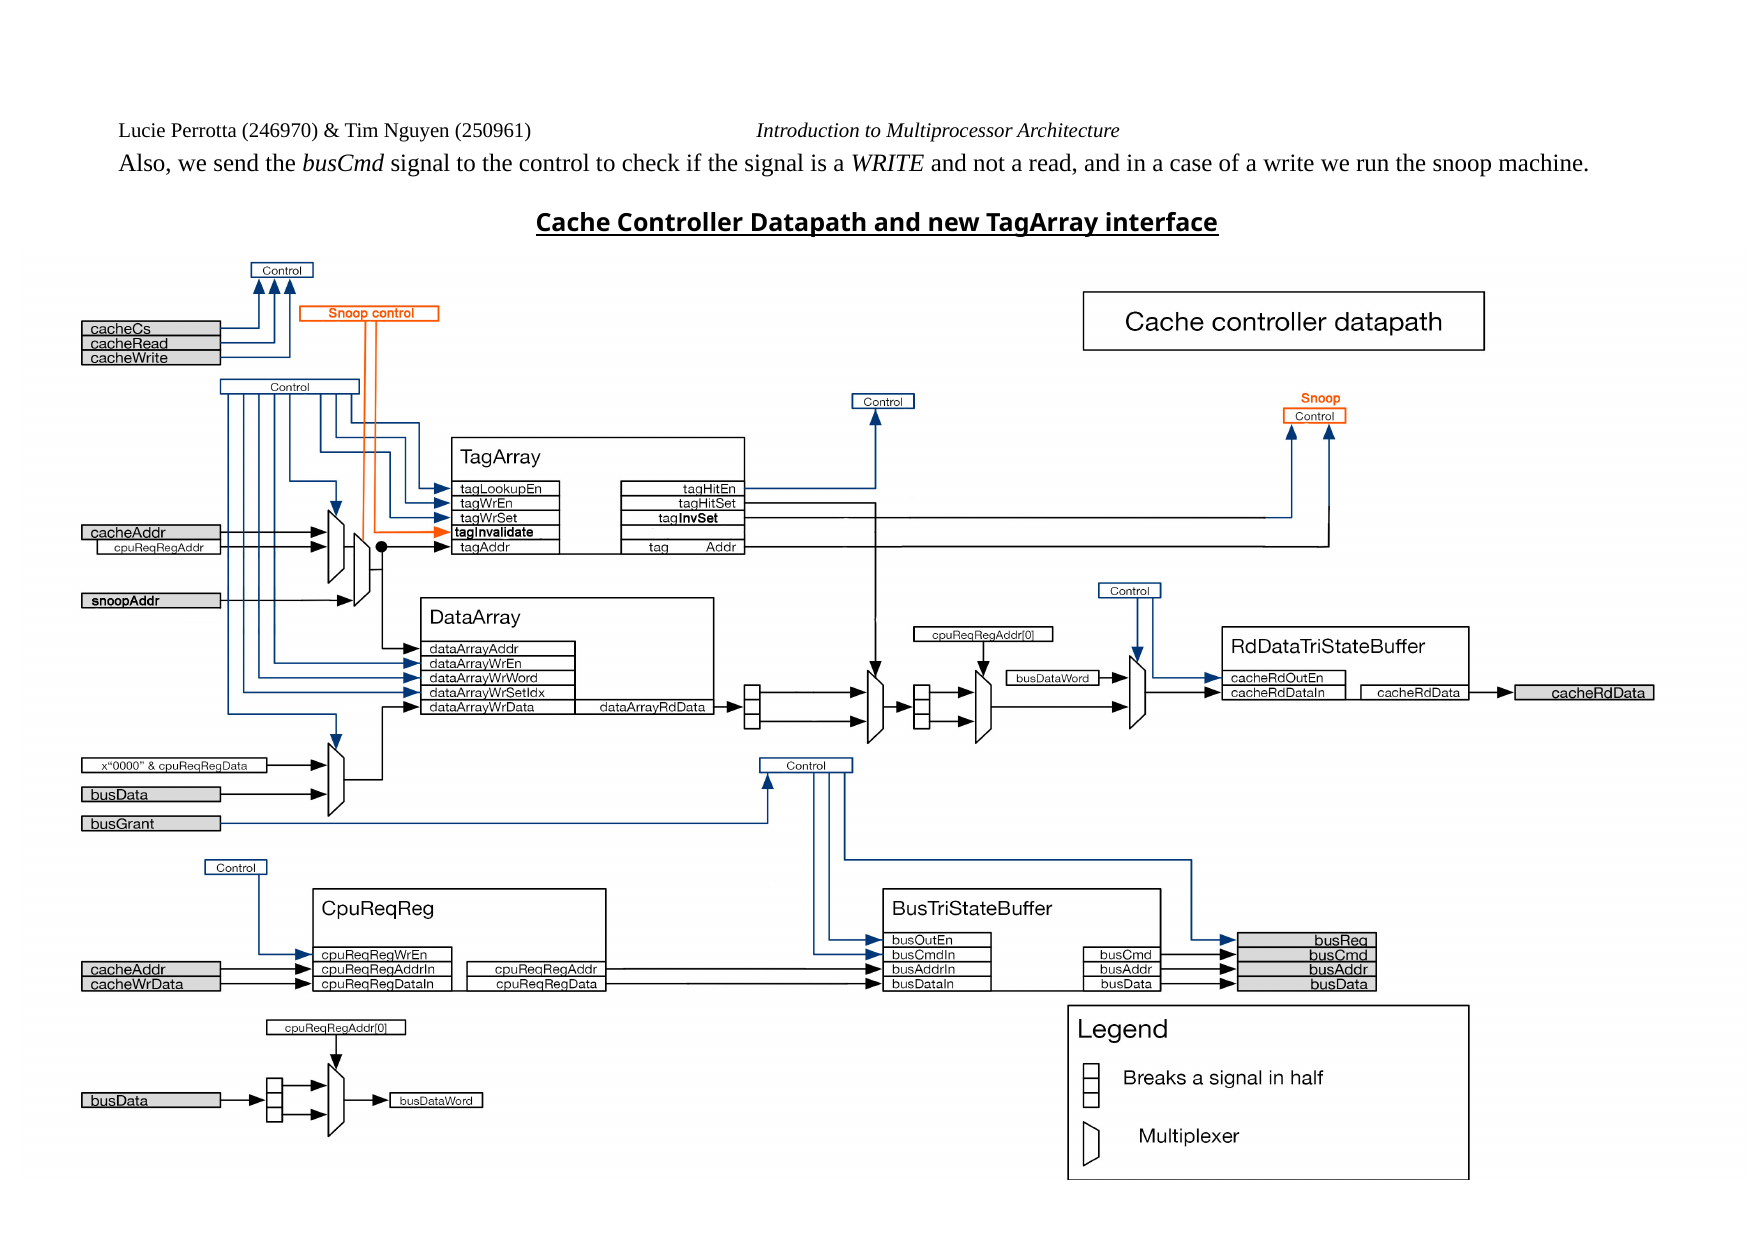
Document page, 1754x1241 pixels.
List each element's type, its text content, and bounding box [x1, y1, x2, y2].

text Also, we send the busCmd signal to the control to check if the signal is a WRITE and not a read, and in a case of a write we run the snoop machine. [118, 148, 1636, 176]
text Cache Controller Datapath and new TagArray interface [118, 205, 1636, 239]
